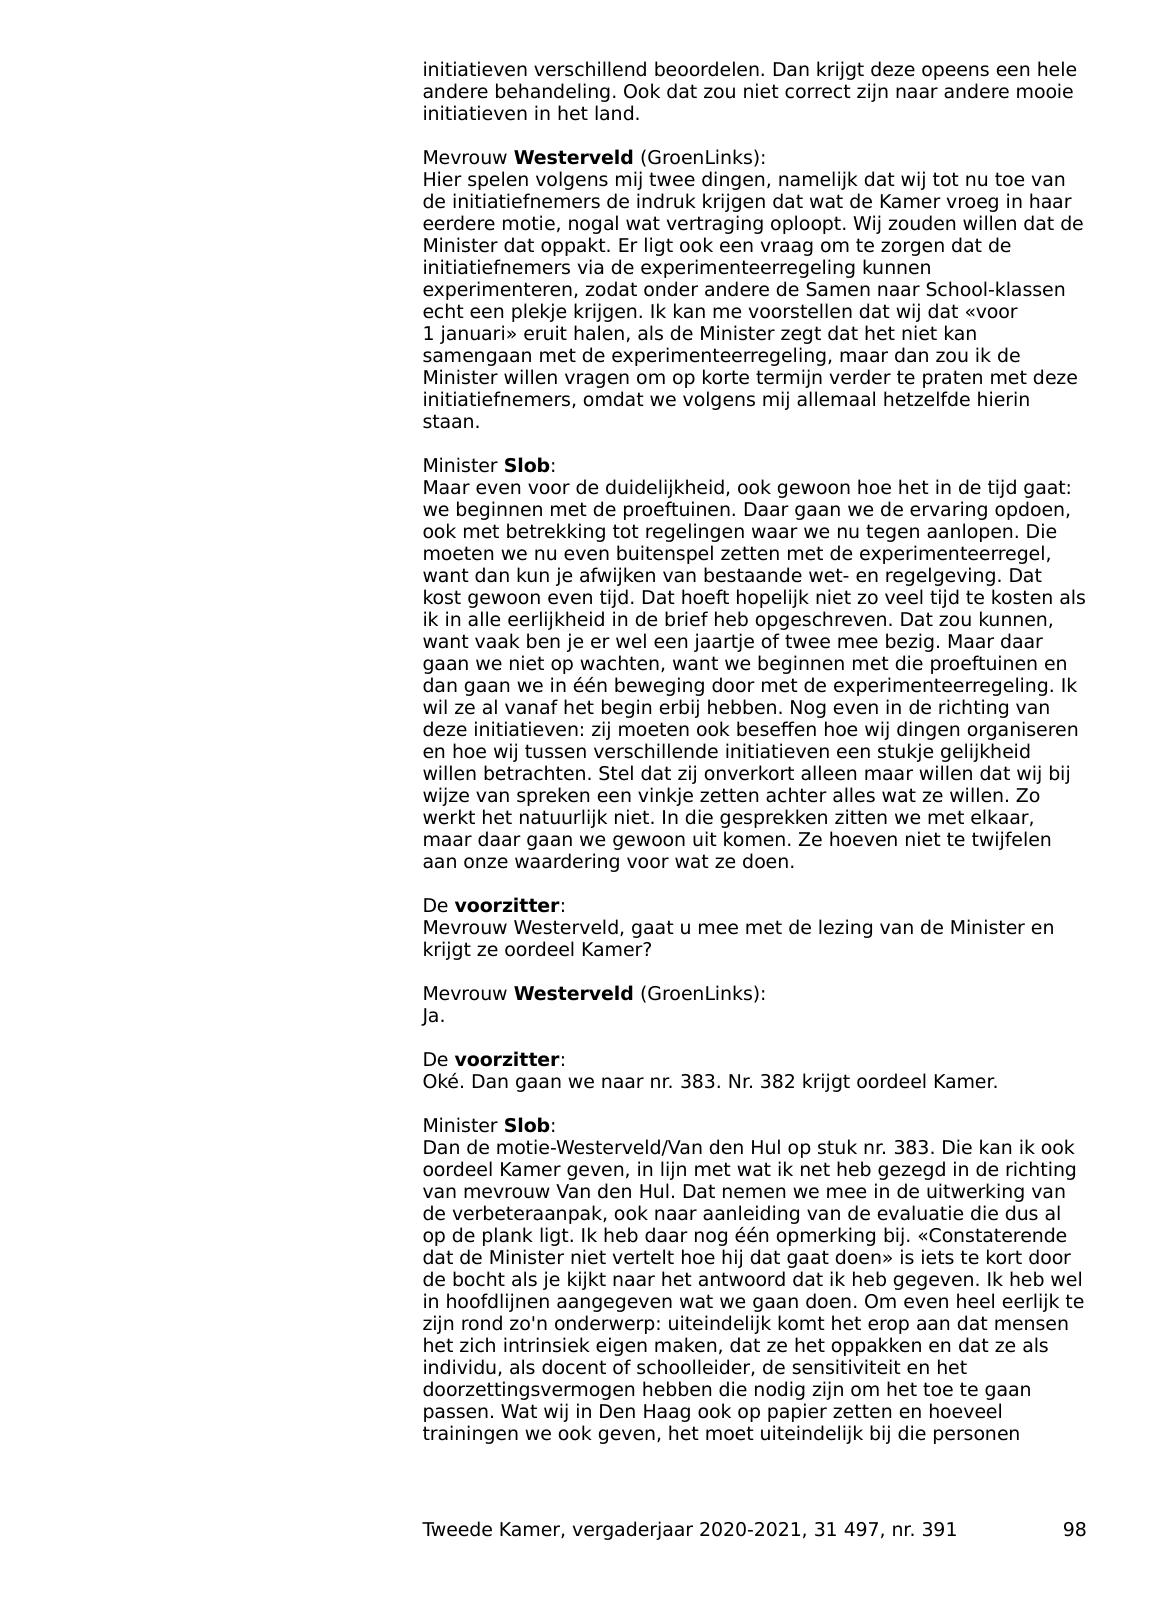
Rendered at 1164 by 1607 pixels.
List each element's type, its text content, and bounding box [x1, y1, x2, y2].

text initiatieven verschillend beoordelen. Dan krijgt deze opeens een hele andere behandeling. Ook dat zou niet correct zijn naar andere mooie initiatieven in het land. [422, 59, 1087, 125]
text Dan de motie-Westerveld/Van den Hul op stuk nr. 383. Die kan ik ook oordeel Kamer geven, in lijn met wat ik net heb gezegd in de richting van mevrouw Van den Hul. Dat nemen we mee in de uitwerking van de verbeteraanpak, ook naar aanleiding van de evaluatie die dus al op de plank ligt. Ik heb daar nog één opmerking bij. «Constaterende dat de Minister niet vertelt hoe hij dat gaat doen» is iets te kort door de bocht als je kijkt naar het antwoord dat ik heb gegeven. Ik heb wel in hoofdlijnen aangegeven wat we gaan doen. Om even heel eerlijk te zijn rond zo'n onderwerp: uiteindelijk komt het erop aan dat mensen het zich intrinsiek eigen maken, dat ze het oppakken en dat ze als individu, als docent of schoolleider, de sensitiviteit en het doorzettingsvermogen hebben die nodig zijn om het toe te gaan passen. Wat wij in Den Haag ook op papier zetten en hoeveel trainingen we ook geven, het moet uiteindelijk bij die personen [422, 1137, 1087, 1445]
text De voorzitter: [422, 895, 1087, 917]
text Oké. Dan gaan we naar nr. 383. Nr. 382 krijgt oordeel Kamer. [422, 1071, 1087, 1093]
text Minister Slob: [422, 1115, 1087, 1137]
text Mevrouw Westerveld (GroenLinks): [422, 147, 1087, 169]
text Hier spelen volgens mij twee dingen, namelijk dat wij tot nu toe van de initiatiefnemers de indruk krijgen dat wat de Kamer vroeg in haar eerdere motie, nogal wat vertraging oploopt. Wij zouden willen dat de Minister dat oppakt. Er ligt ook een vraag om te zorgen dat de initiatiefnemers via de experimenteerregeling kunnen experimenteren, zodat onder andere de Samen naar School-klassen echt een plekje krijgen. Ik kan me voorstellen dat wij dat «voor 1 januari» eruit halen, als de Minister zegt dat het niet kan samengaan met de experimenteerregeling, maar dan zou ik de Minister willen vragen om op korte termijn verder te praten met deze initiatiefnemers, omdat we volgens mij allemaal hetzelfde hierin staan. [422, 169, 1087, 433]
text Ja. [422, 1005, 1087, 1027]
text Maar even voor de duidelijkheid, ook gewoon hoe het in de tijd gaat: we beginnen met de proeftuinen. Daar gaan we de ervaring opdoen, ook met betrekking tot regelingen waar we nu tegen aanlopen. Die moeten we nu even buitenspel zetten met de experimenteerregel, want dan kun je afwijken van bestaande wet- en regelgeving. Dat kost gewoon even tijd. Dat hoeft hopelijk niet zo veel tijd te kosten als ik in alle eerlijkheid in de brief heb opgeschreven. Dat zou kunnen, want vaak ben je er wel een jaartje of twee mee bezig. Maar daar gaan we niet op wachten, want we beginnen met die proeftuinen en dan gaan we in één beweging door met de experimenteerregeling. Ik wil ze al vanaf het begin erbij hebben. Nog even in de richting van deze initiatieven: zij moeten ook beseffen hoe wij dingen organiseren en hoe wij tussen verschillende initiatieven een stukje gelijkheid willen betrachten. Stel dat zij onverkort alleen maar willen dat wij bij wijze van spreken een vinkje zetten achter alles wat ze willen. Zo werkt het natuurlijk niet. In die gesprekken zitten we met elkaar, maar daar gaan we gewoon uit komen. Ze hoeven niet te twijfelen aan onze waardering voor wat ze doen. [422, 477, 1087, 873]
text Mevrouw Westerveld (GroenLinks): [422, 983, 1087, 1005]
text Mevrouw Westerveld, gaat u mee met de lezing van de Minister en krijgt ze oordeel Kamer? [422, 917, 1087, 961]
text Minister Slob: [422, 455, 1087, 477]
text De voorzitter: [422, 1049, 1087, 1071]
